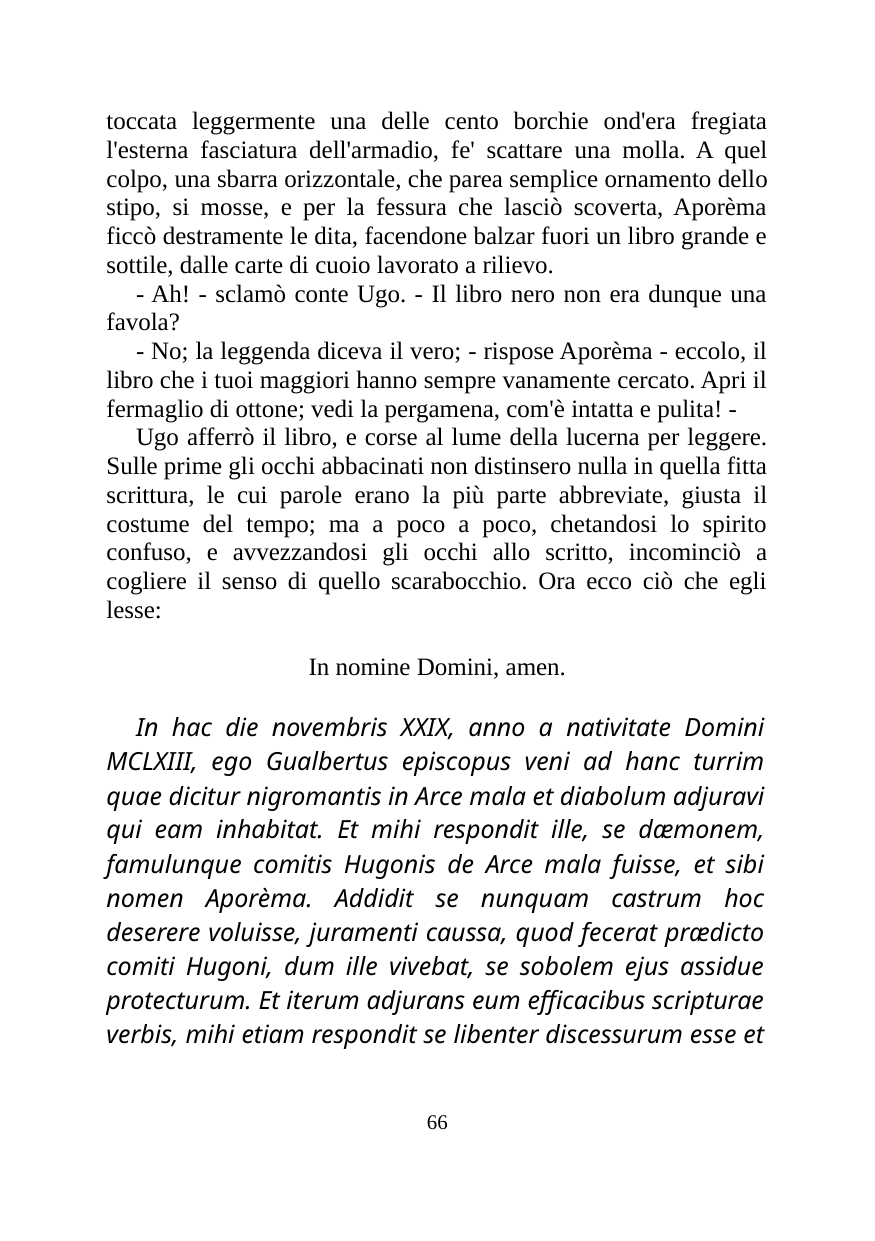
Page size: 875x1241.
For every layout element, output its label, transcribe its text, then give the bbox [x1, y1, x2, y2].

text In hac die novembris XXIX, anno a nativitate Domini MCLXIII, ego Gualbertus episcopus veni ad hanc turrim quae dicitur nigromantis in Arce mala et diabolum adjuravi qui eam inhabitat. Et mihi respondit ille, se dæmonem, famulunque comitis Hugonis de Arce mala fuisse, et sibi nomen Aporèma. Addidit se nunquam castrum hoc deserere voluisse, juramenti caussa, quod fecerat prædicto comiti Hugoni, dum ille vivebat, se sobolem ejus assidue protecturum. Et iterum adjurans eum efficacibus scripturae verbis, mihi etiam respondit se libenter discessurum esse et [106, 710, 768, 1051]
text In nomine Domini, amen. [106, 652, 768, 681]
text - No; la leggenda diceva il vero; - rispose Aporèma - eccolo, il libro che i tuoi maggiori hanno sempre vanamente cercato. Apri il fermaglio di ottone; vedi la pergamena, com'è intatta e pulita! - [106, 336, 768, 422]
text Ugo afferrò il libro, e corse al lume della lucerna per leggere. Sulle prime gli occhi abbacinati non distinsero nulla in quella fitta scrittura, le cui parole erano la più parte abbreviate, giusta il costume del tempo; ma a poco a poco, chetandosi lo spirito confuso, e avvezzandosi gli occhi allo scritto, incominciò a cogliere il senso di quello scarabocchio. Ora ecco ciò che egli lesse: [106, 422, 768, 624]
text - Ah! - sclamò conte Ugo. - Il libro nero non era dunque una favola? [106, 279, 768, 336]
text toccata leggermente una delle cento borchie ond'era fregiata l'esterna fasciatura dell'armadio, fe' scattare una molla. A quel colpo, una sbarra orizzontale, che parea semplice ornamento dello stipo, si mosse, e per la fessura che lasciò scoverta, Aporèma ficcò destramente le dita, facendone balzar fuori un libro grande e sottile, dalle carte di cuoio lavorato a rilievo. [106, 106, 768, 279]
